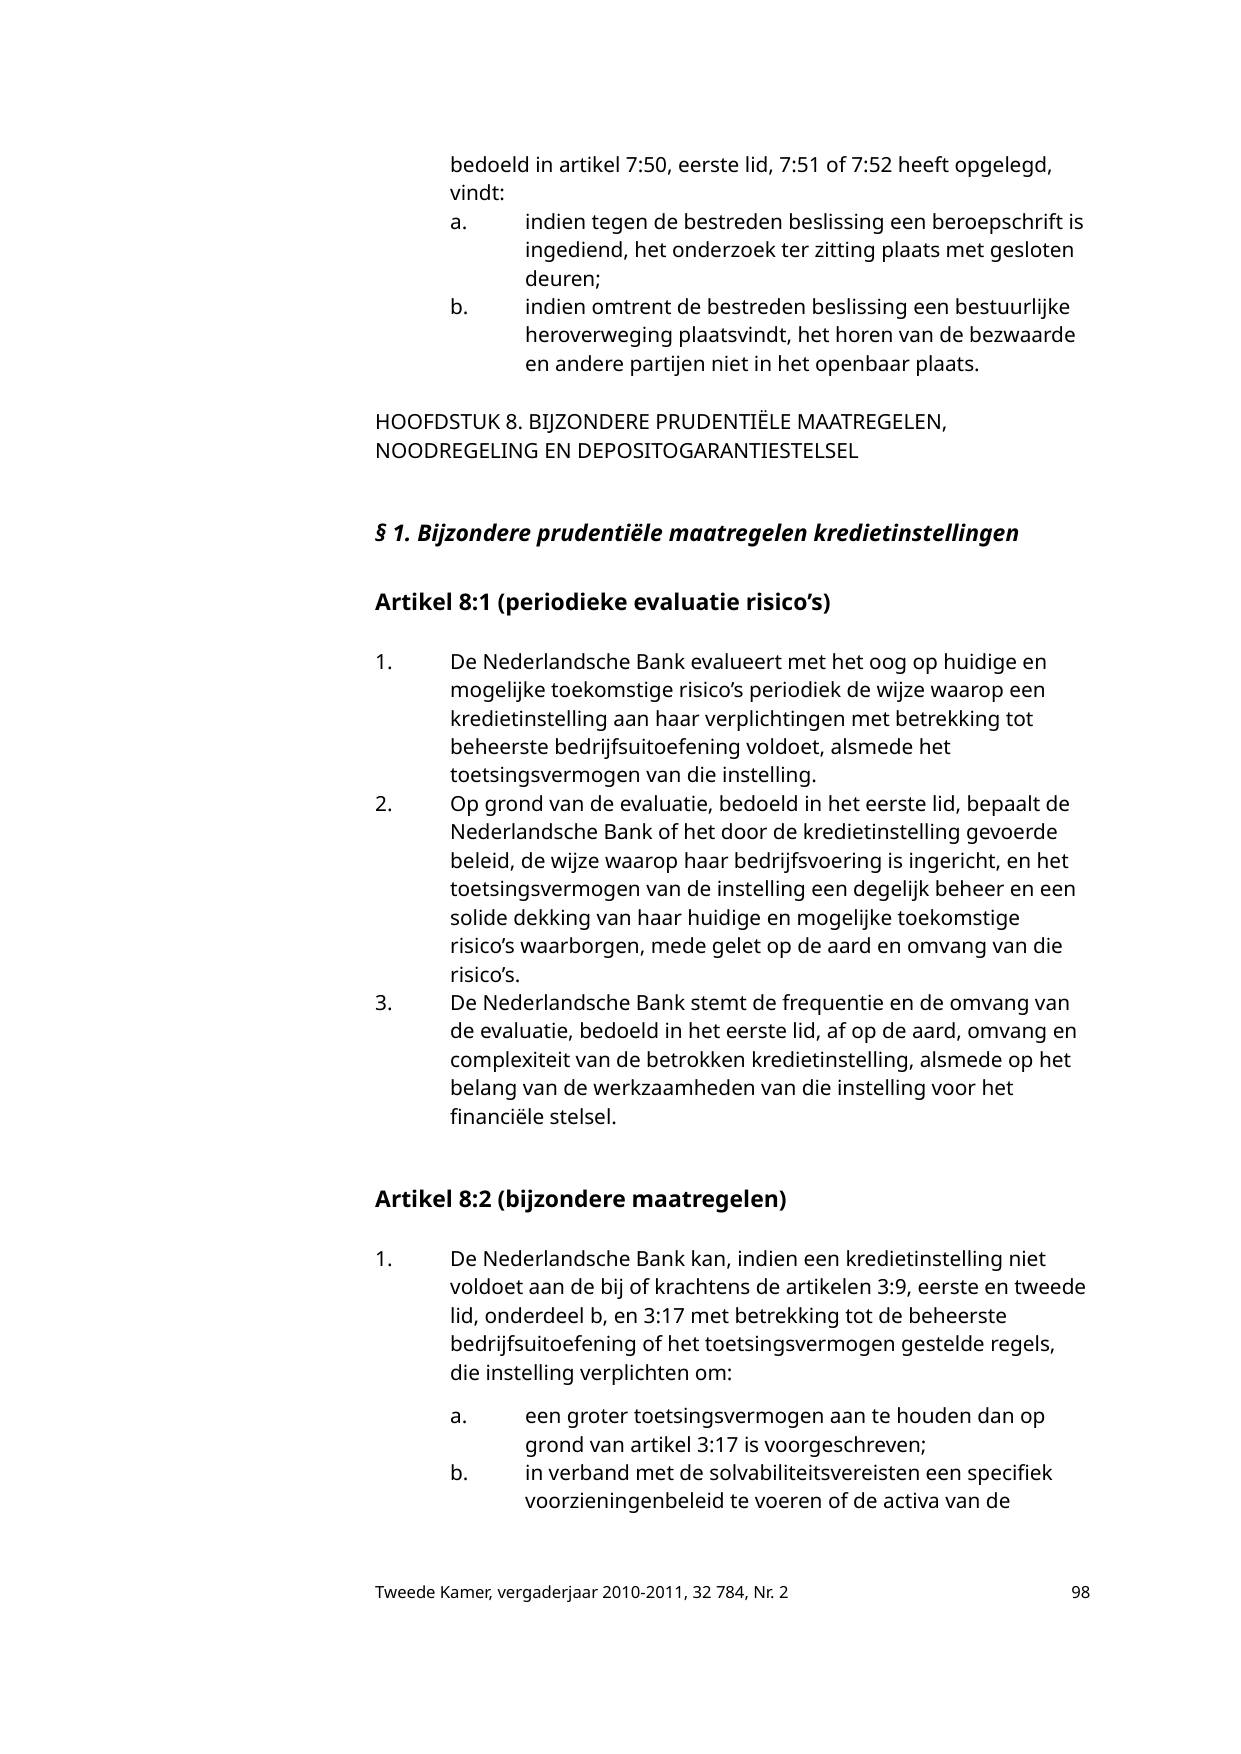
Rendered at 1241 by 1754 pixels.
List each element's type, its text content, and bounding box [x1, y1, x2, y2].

list een groter toetsingsvermogen aan te houden dan op grond van artikel 3:17 is voorgeschreven; [450, 1401, 1090, 1458]
list indien omtrent de bestreden beslissing een bestuurlijke heroverweging plaatsvindt, het horen van de bezwaarde en andere partijen niet in het openbaar plaats. [450, 292, 1090, 377]
list Op grond van de evaluatie, bedoeld in het eerste lid, bepaalt de Nederlandsche Bank of het door de kredietinstelling gevoerde beleid, de wijze waarop haar bedrijfsvoering is ingericht, en het toetsingsvermogen van de instelling een degelijk beheer en een solide dekking van haar huidige en mogelijke toekomstige risico’s waarborgen, mede gelet op de aard en omvang van die risico’s. [375, 789, 1090, 988]
list bedoeld in artikel 7:50, eerste lid, 7:51 of 7:52 heeft opgelegd, vindt: [375, 150, 1090, 207]
subtitle Artikel 8:2 (bijzondere maatregelen) [375, 1183, 1090, 1214]
list De Nederlandsche Bank kan, indien een kredietinstelling niet voldoet aan de bij of krachtens de artikelen 3:9, eerste en tweede lid, onderdeel b, en 3:17 met betrekking tot de beheerste bedrijfsuitoefening of het toetsingsvermogen gestelde regels, die instelling verplichten om: [375, 1244, 1090, 1386]
subtitle § 1. Bijzondere prudentiële maatregelen kredietinstellingen [375, 517, 1090, 548]
list indien tegen de bestreden beslissing een beroepschrift is ingediend, het onderzoek ter zitting plaats met gesloten deuren; [450, 207, 1090, 292]
subtitle Artikel 8:1 (periodieke evaluatie risico’s) [375, 586, 1090, 617]
list in verband met de solvabiliteitsvereisten een specifiek voorzieningenbeleid te voeren of de activa van de [450, 1458, 1090, 1515]
subtitle HOOFDSTUK 8. BIJZONDERE PRUDENTIËLE MAATREGELEN, NOODREGELING EN DEPOSITOGARANTIESTELSEL [375, 407, 1090, 464]
list De Nederlandsche Bank evalueert met het oog op huidige en mogelijke toekomstige risico’s periodiek de wijze waarop een kredietinstelling aan haar verplichtingen met betrekking tot beheerste bedrijfsuitoefening voldoet, alsmede het toetsingsvermogen van die instelling. [375, 647, 1090, 789]
list De Nederlandsche Bank stemt de frequentie en de omvang van de evaluatie, bedoeld in het eerste lid, af op de aard, omvang en complexiteit van de betrokken kredietinstelling, alsmede op het belang van de werkzaamheden van die instelling voor het financiële stelsel. [375, 988, 1090, 1130]
